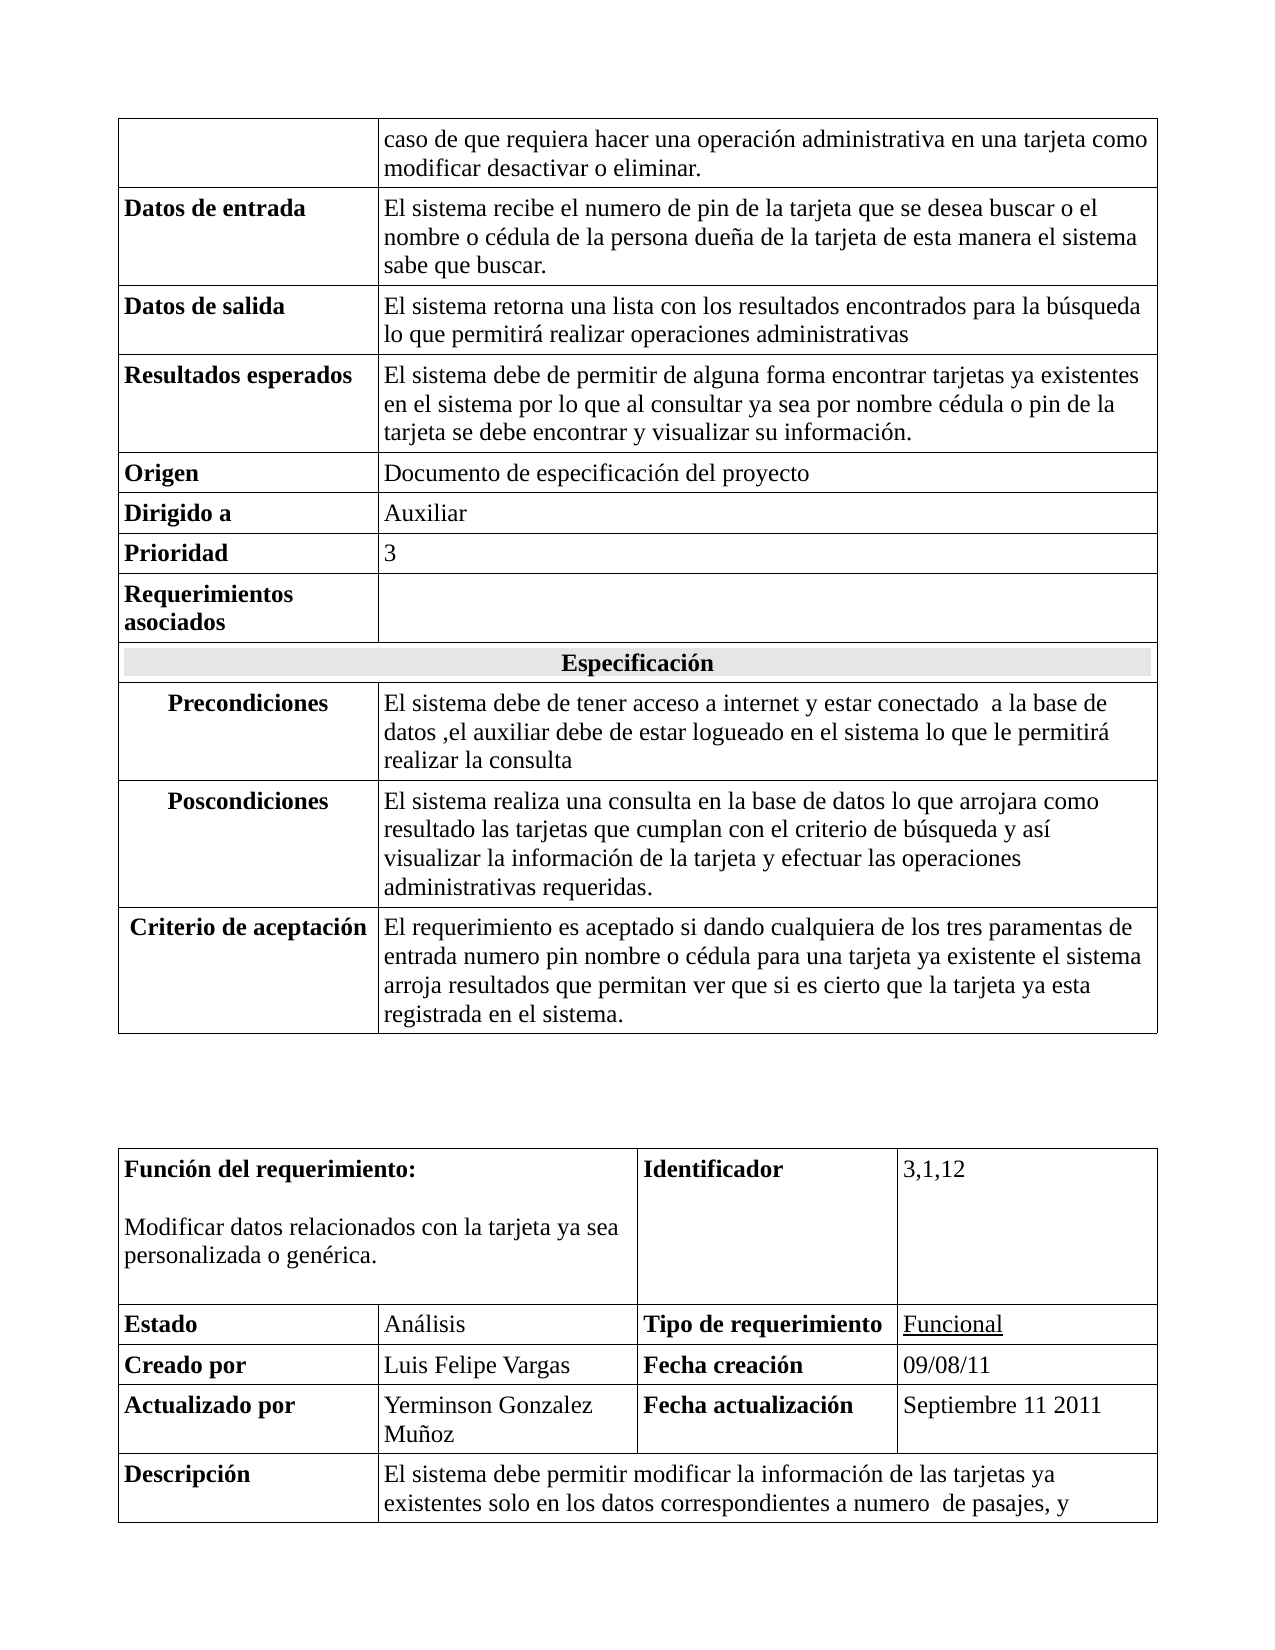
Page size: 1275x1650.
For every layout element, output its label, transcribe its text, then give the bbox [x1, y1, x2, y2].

table_cell 3 [379, 534, 1157, 573]
table_cell Actualizado por [119, 1385, 378, 1453]
table_cell Origen [119, 453, 378, 492]
table_cell Estado [119, 1305, 378, 1344]
table_cell El sistema realiza una consulta en la base de datos lo que arrojara como resultado las tarjetas que cumplan con el criterio de búsqueda y así visualizar la información de la tarjeta y efectuar las operaciones administrativas requeridas. [379, 781, 1157, 907]
table_cell Análisis [379, 1305, 637, 1344]
table_cell Yerminson Gonzalez Muñoz [379, 1385, 637, 1453]
table_cell caso de que requiera hacer una operación administrativa en una tarjeta como modificar desactivar o eliminar. [379, 119, 1157, 187]
table_cell Dirigido a [119, 493, 378, 532]
table_cell Funcional [898, 1305, 1157, 1344]
table_cell Especificación [119, 643, 1157, 682]
table_cell El sistema debe de tener acceso a internet y estar conectado a la base de datos ,el auxiliar debe de estar logueado en el sistema lo que le permitirá realizar la consulta [379, 683, 1157, 780]
table_cell Tipo de requerimiento [638, 1305, 897, 1344]
table_cell [379, 574, 1157, 642]
table_cell Luis Felipe Vargas [379, 1345, 637, 1384]
table_cell Datos de entrada [119, 188, 378, 285]
table_header 3,1,12 [898, 1149, 1157, 1303]
table_cell Criterio de aceptación [119, 908, 378, 1033]
table_cell Documento de especificación del proyecto [379, 453, 1157, 492]
table_cell Auxiliar [379, 493, 1157, 532]
table_cell Precondiciones [119, 683, 378, 780]
table_header Función del requerimiento: Modificar datos relacionados con la tarjeta ya sea personalizada o genérica. [119, 1149, 637, 1303]
table_cell Poscondiciones [119, 781, 378, 907]
table_cell Requerimientos asociados [119, 574, 378, 642]
table_cell El sistema recibe el numero de pin de la tarjeta que se desea buscar o el nombre o cédula de la persona dueña de la tarjeta de esta manera el sistema sabe que buscar. [379, 188, 1157, 285]
table_cell Datos de salida [119, 286, 378, 354]
table_header Identificador [638, 1149, 897, 1303]
table_cell [119, 119, 378, 187]
table_cell Fecha actualización [638, 1385, 897, 1453]
table_cell El sistema retorna una lista con los resultados encontrados para la búsqueda lo que permitirá realizar operaciones administrativas [379, 286, 1157, 354]
table_cell Resultados esperados [119, 355, 378, 452]
table_cell Fecha creación [638, 1345, 897, 1384]
table_cell El sistema debe permitir modificar la información de las tarjetas ya existentes solo en los datos correspondientes a numero de pasajes, y [379, 1454, 1157, 1522]
table_cell 08/09/11 [898, 1345, 1157, 1384]
table_cell Prioridad [119, 534, 378, 573]
table_cell El sistema debe de permitir de alguna forma encontrar tarjetas ya existentes en el sistema por lo que al consultar ya sea por nombre cédula o pin de la tarjeta se debe encontrar y visualizar su información. [379, 355, 1157, 452]
table_cell El requerimiento es aceptado si dando cualquiera de los tres paramentas de entrada numero pin nombre o cédula para una tarjeta ya existente el sistema arroja resultados que permitan ver que si es cierto que la tarjeta ya esta registrada en el sistema. [379, 908, 1157, 1033]
table_cell Creado por [119, 1345, 378, 1384]
table_cell Descripción [119, 1454, 378, 1522]
table_cell Septiembre 11 2011 [898, 1385, 1157, 1453]
